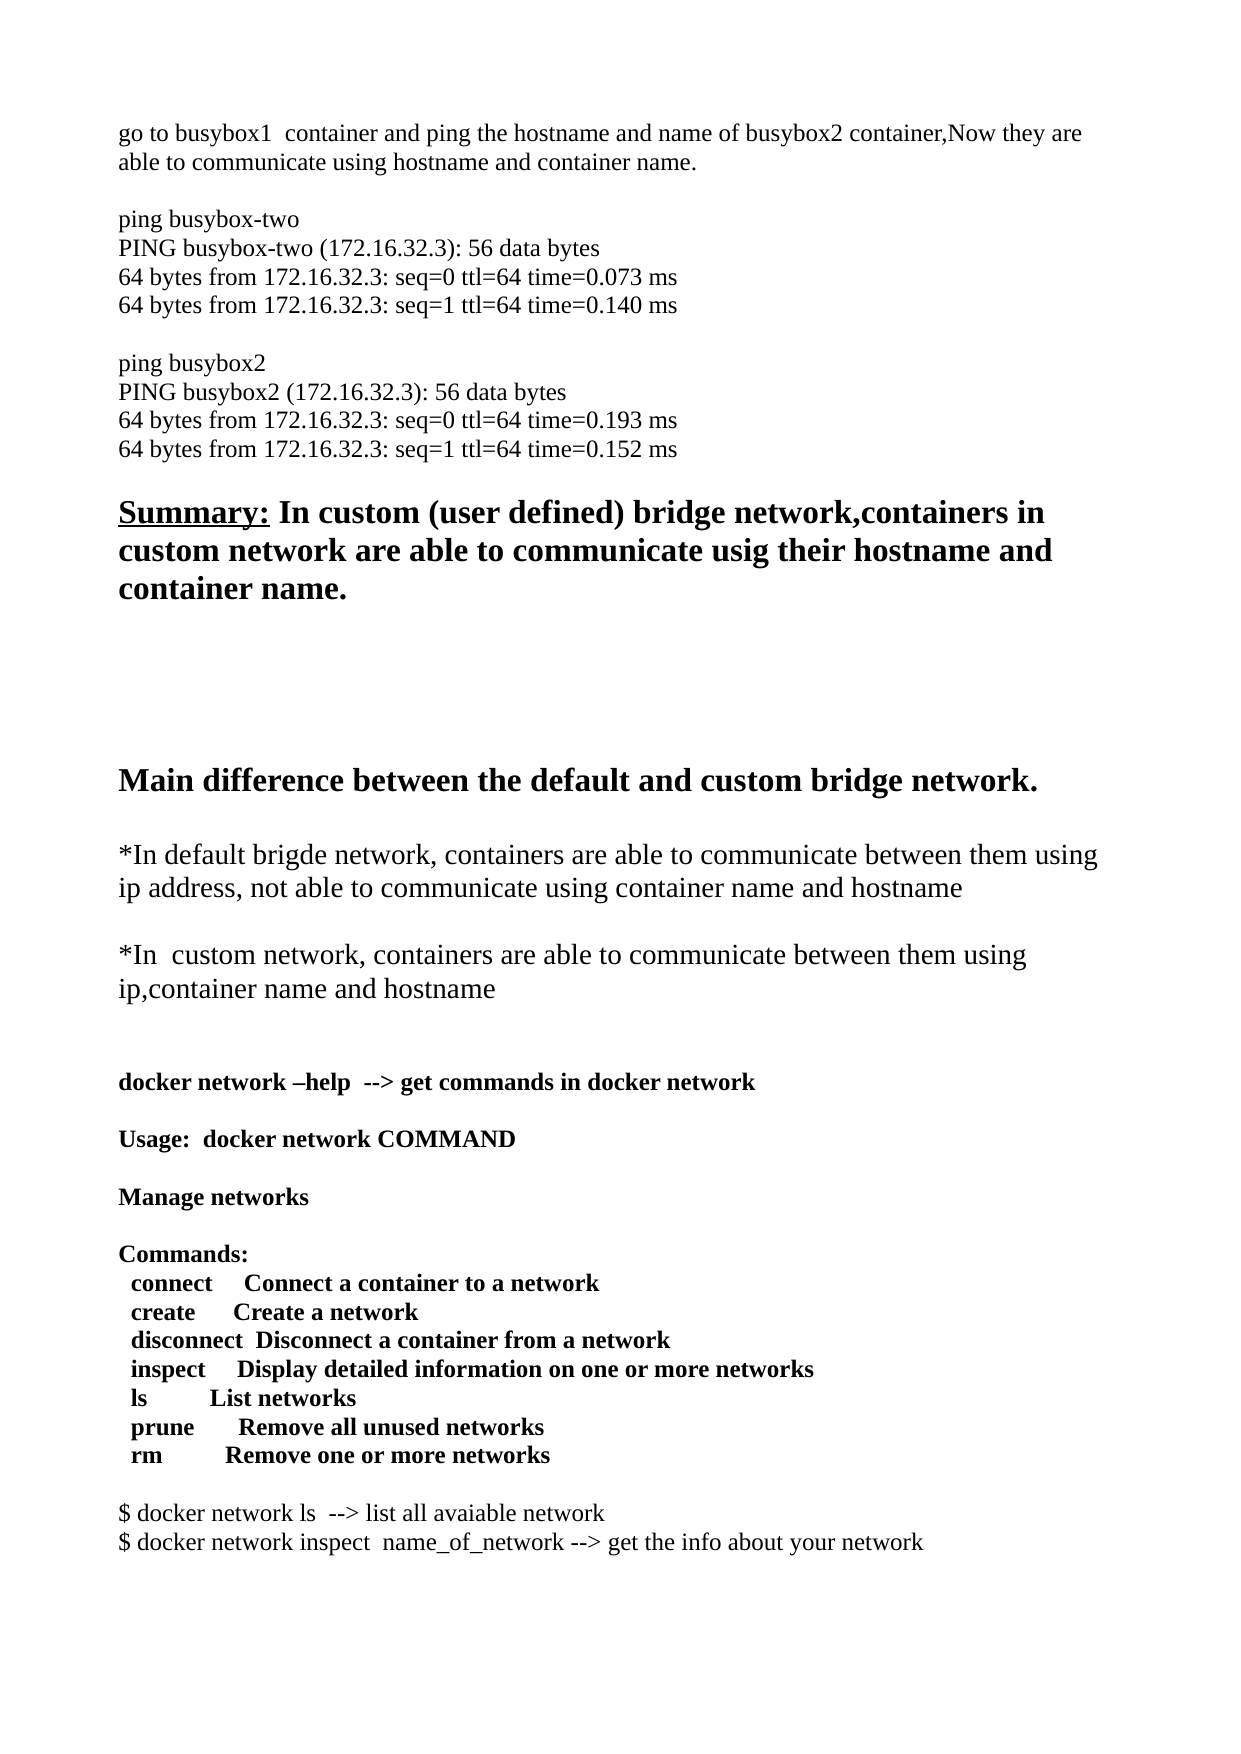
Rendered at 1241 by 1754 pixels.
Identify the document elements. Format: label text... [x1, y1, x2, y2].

text go to busybox1 container and ping the hostname and name of busybox2 container,Now they are able to communicate using hostname and container name. [118, 118, 1122, 176]
text *In custom network, containers are able to communicate between them using ip,container name and hostname [118, 937, 1122, 1004]
text Usage: docker network COMMAND [118, 1124, 1122, 1153]
text prune Remove all unused networks [118, 1412, 1122, 1441]
text ls List networks [118, 1383, 1122, 1412]
text inspect Display detailed information on one or more networks [118, 1354, 1122, 1383]
text 64 bytes from 172.16.32.3: seq=0 ttl=64 time=0.073 ms [118, 262, 1122, 291]
text disconnect Disconnect a container from a network [118, 1326, 1122, 1354]
text ping busybox-two [118, 204, 1122, 233]
text PING busybox2 (172.16.32.3): 56 data bytes [118, 377, 1122, 406]
text $ docker network ls --> list all avaiable network [118, 1498, 1122, 1527]
text Commands: [118, 1239, 1122, 1268]
text *In default brigde network, containers are able to communicate between them using ip address, not able to communicate using container name and hostname [118, 837, 1122, 904]
text ping busybox2 [118, 348, 1122, 377]
text Manage networks [118, 1182, 1122, 1211]
text create Create a network [118, 1297, 1122, 1326]
text rm Remove one or more networks [118, 1441, 1122, 1469]
text 64 bytes from 172.16.32.3: seq=0 ttl=64 time=0.193 ms [118, 406, 1122, 434]
text connect Connect a container to a network [118, 1268, 1122, 1297]
text 64 bytes from 172.16.32.3: seq=1 ttl=64 time=0.152 ms [118, 434, 1122, 463]
text 64 bytes from 172.16.32.3: seq=1 ttl=64 time=0.140 ms [118, 291, 1122, 319]
text docker network –help --> get commands in docker network [118, 1067, 1122, 1096]
text PING busybox-two (172.16.32.3): 56 data bytes [118, 233, 1122, 262]
text Main difference between the default and custom bridge network. [118, 760, 1122, 798]
text Summary: In custom (user defined) bridge network,containers in custom network are able to communicate usig their hostname and container name. [118, 492, 1122, 607]
text $ docker network inspect name_of_network --> get the info about your network [118, 1527, 1122, 1556]
